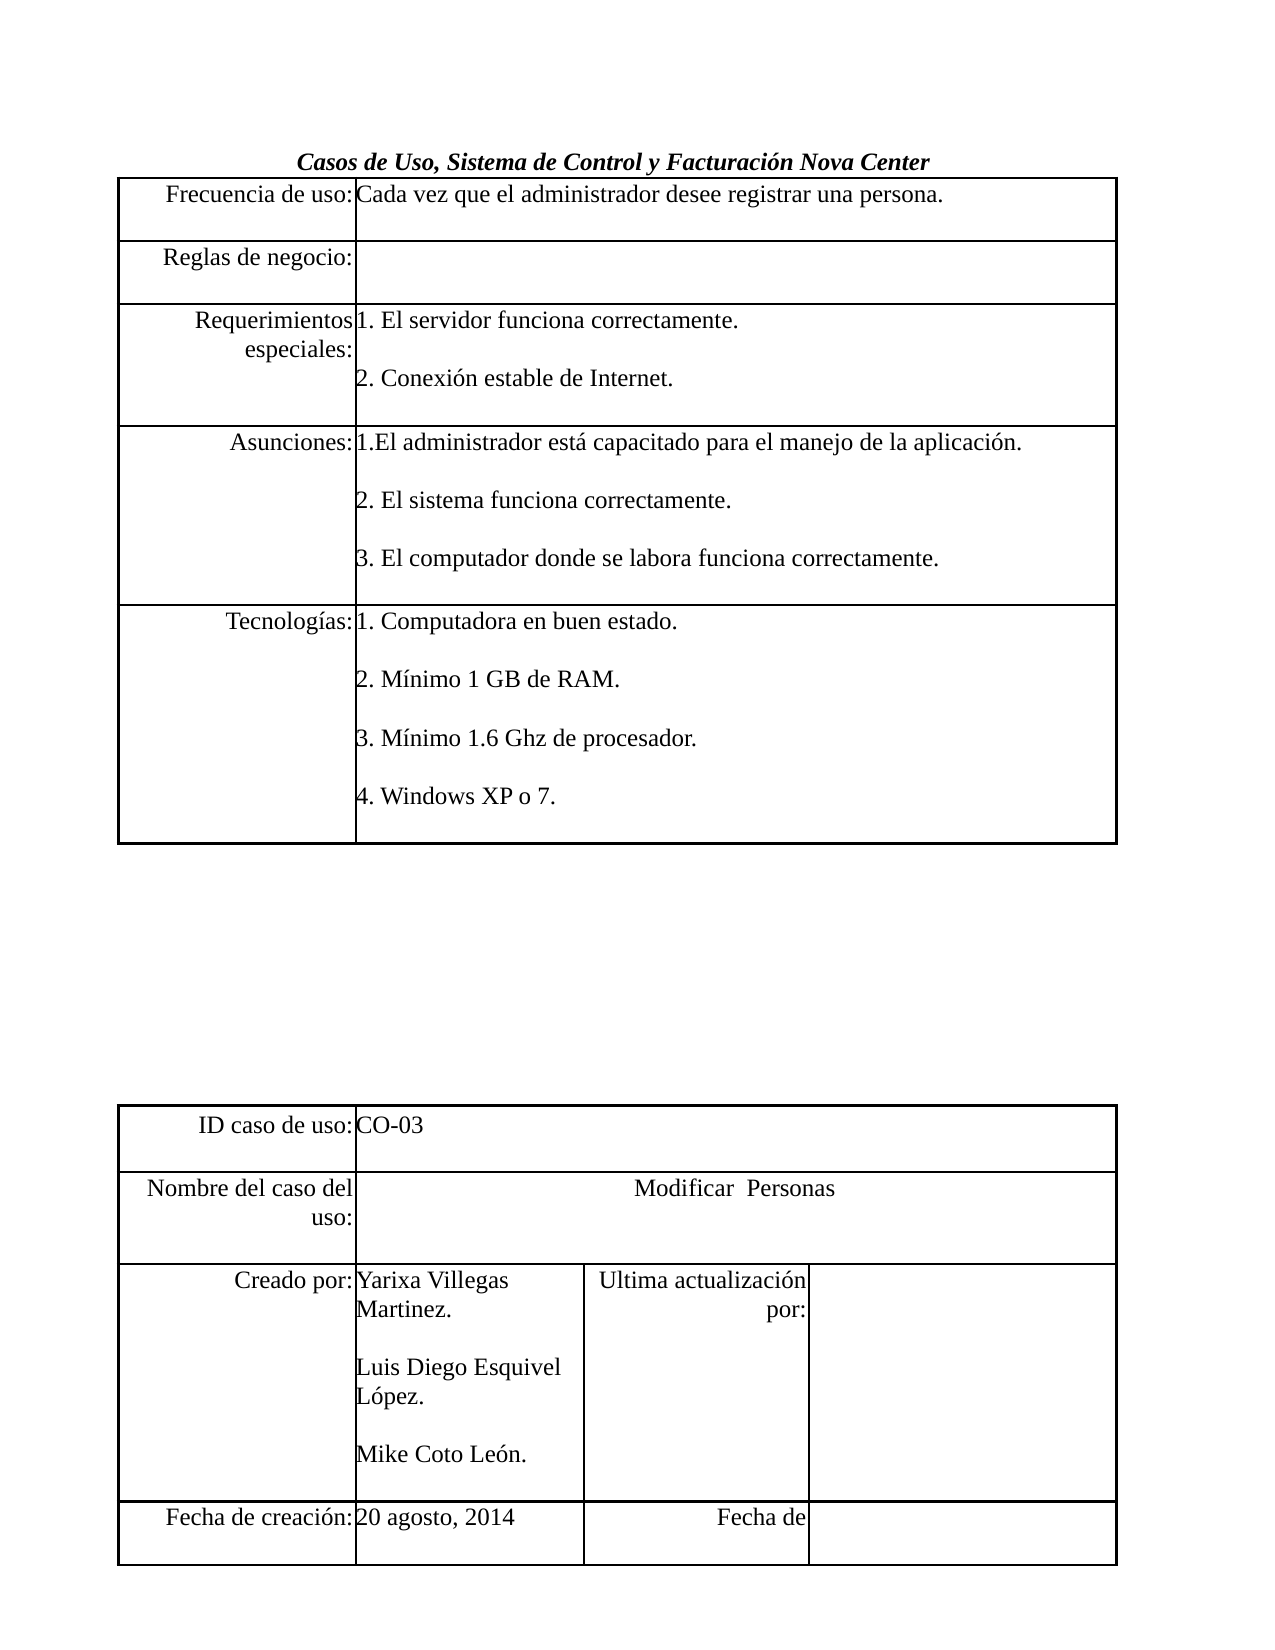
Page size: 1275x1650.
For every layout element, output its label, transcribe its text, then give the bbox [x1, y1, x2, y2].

table_cell Requerimientos especiales: [120, 305, 355, 424]
table_header ID caso de uso: [120, 1107, 355, 1171]
table_cell Yarixa Villegas Martinez. Luis Diego Esquivel López. Mike Coto León. [357, 1265, 583, 1500]
table_cell 20 agosto, 2014 [357, 1503, 583, 1564]
table_cell [810, 1503, 1115, 1564]
table_cell Creado por: [120, 1265, 355, 1500]
table_cell Fecha de [585, 1503, 808, 1564]
table_cell Fecha de creación: [120, 1503, 355, 1564]
table_cell Asunciones: [120, 427, 355, 604]
table_cell Tecnologías: [120, 606, 355, 842]
table_cell Modificar Personas [357, 1173, 1115, 1263]
table_cell [810, 1265, 1115, 1500]
table_header CO-03 [357, 1107, 1115, 1171]
table_cell Reglas de negocio: [120, 242, 355, 303]
table_cell Ultima actualización por: [585, 1265, 808, 1500]
table_cell 1. El servidor funciona correctamente. 2. Conexión estable de Internet. [357, 305, 1115, 424]
table_cell 1. Computadora en buen estado. 2. Mínimo 1 GB de RAM. 3. Mínimo 1.6 Ghz de procesador. 4. Windows XP o 7. [357, 606, 1115, 842]
table_cell Frecuencia de uso: [120, 179, 355, 240]
table_cell Nombre del caso del uso: [120, 1173, 355, 1263]
table_cell 1.El administrador está capacitado para el manejo de la aplicación. 2. El sistema funciona correctamente. 3. El computador donde se labora funciona correctamente. [357, 427, 1115, 604]
table_cell [357, 242, 1115, 303]
table_cell Cada vez que el administrador desee registrar una persona. [357, 179, 1115, 240]
